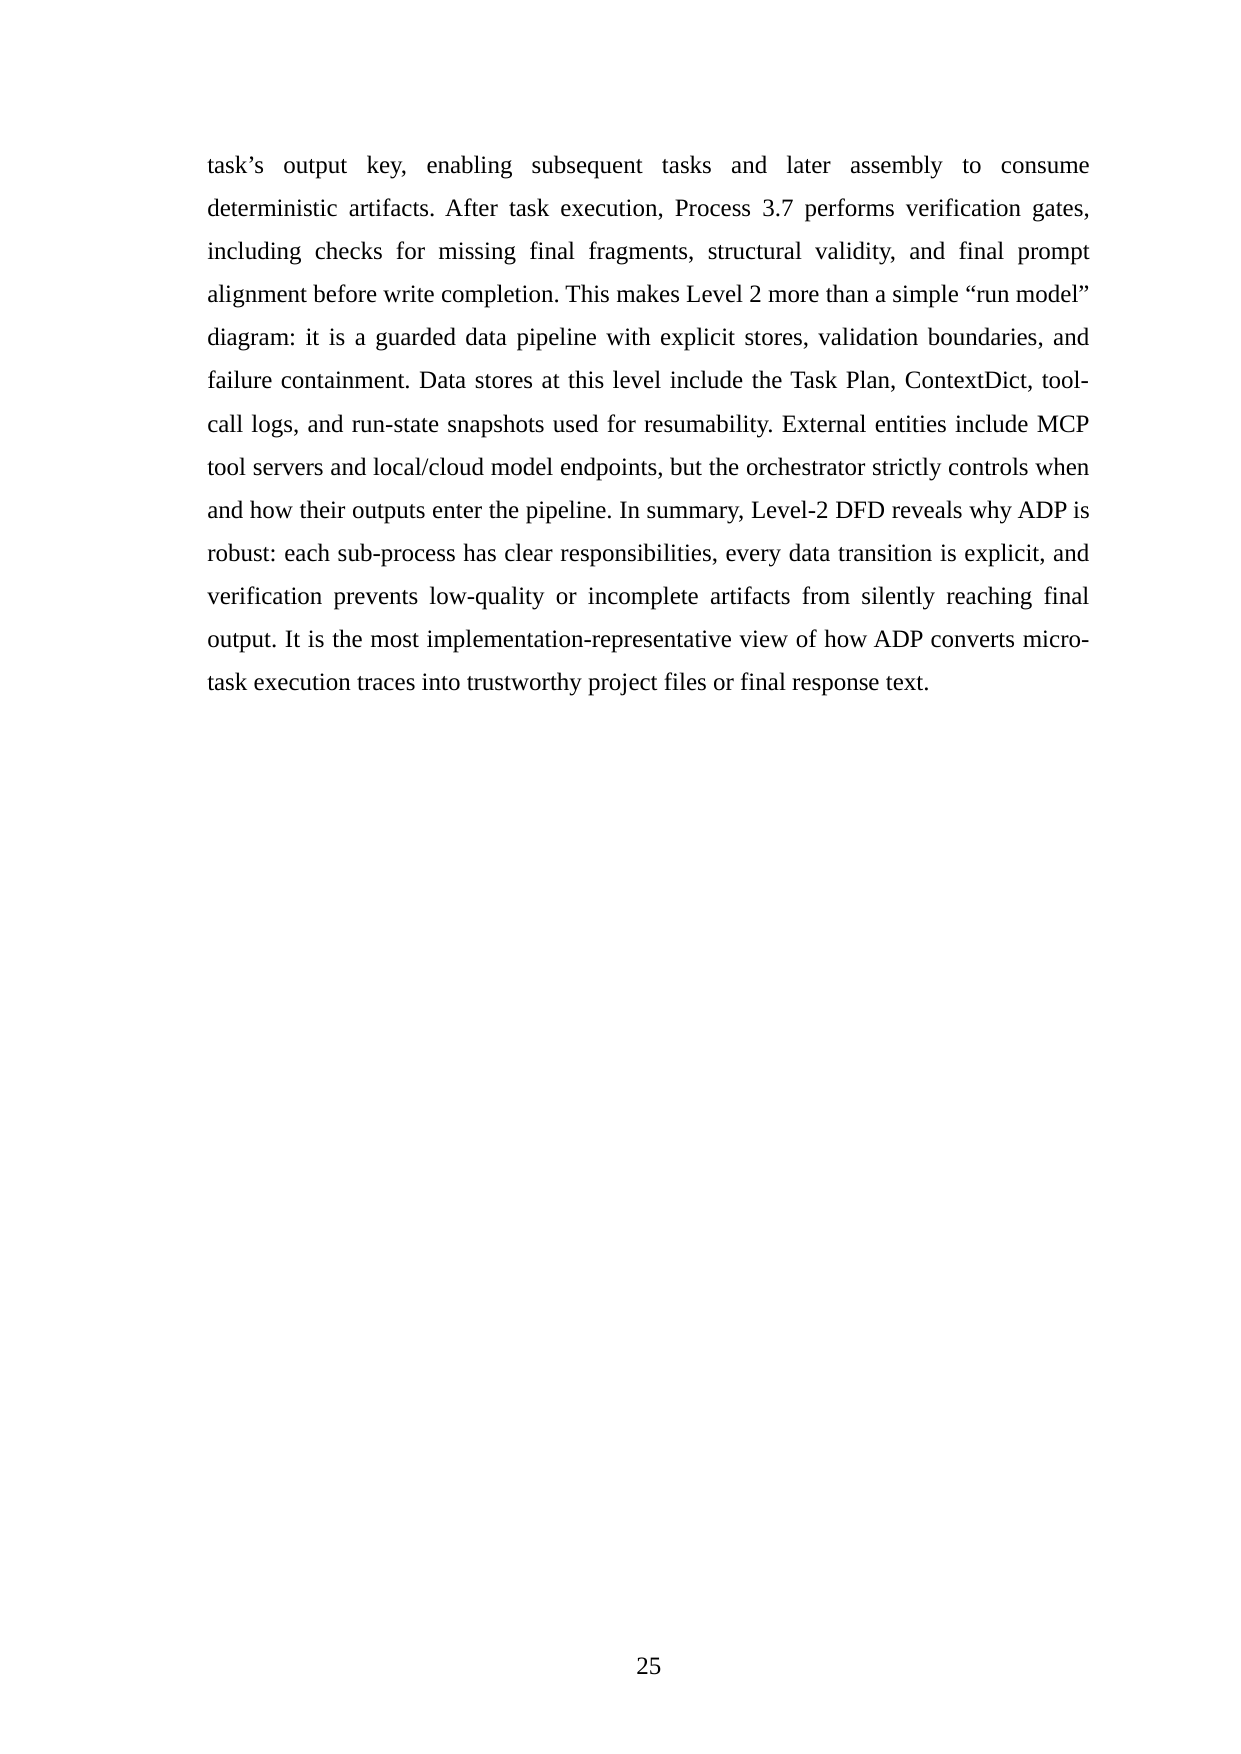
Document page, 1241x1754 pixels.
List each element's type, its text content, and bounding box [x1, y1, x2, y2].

text task’s output key, enabling subsequent tasks and later assembly to consume deterministic artifacts. After task execution, Process 3.7 performs verification gates, including checks for missing final fragments, structural validity, and final prompt alignment before write completion. This makes Level 2 more than a simple “run model” diagram: it is a guarded data pipeline with explicit stores, validation boundaries, and failure containment. Data stores at this level include the Task Plan, ContextDict, tool-call logs, and run-state snapshots used for resumability. External entities include MCP tool servers and local/cloud model endpoints, but the orchestrator strictly controls when and how their outputs enter the pipeline. In summary, Level-2 DFD reveals why ADP is robust: each sub-process has clear responsibilities, every data transition is explicit, and verification prevents low-quality or incomplete artifacts from silently reaching final output. It is the most implementation-representative view of how ADP converts micro-task execution traces into trustworthy project files or final response text. [207, 150, 1091, 696]
